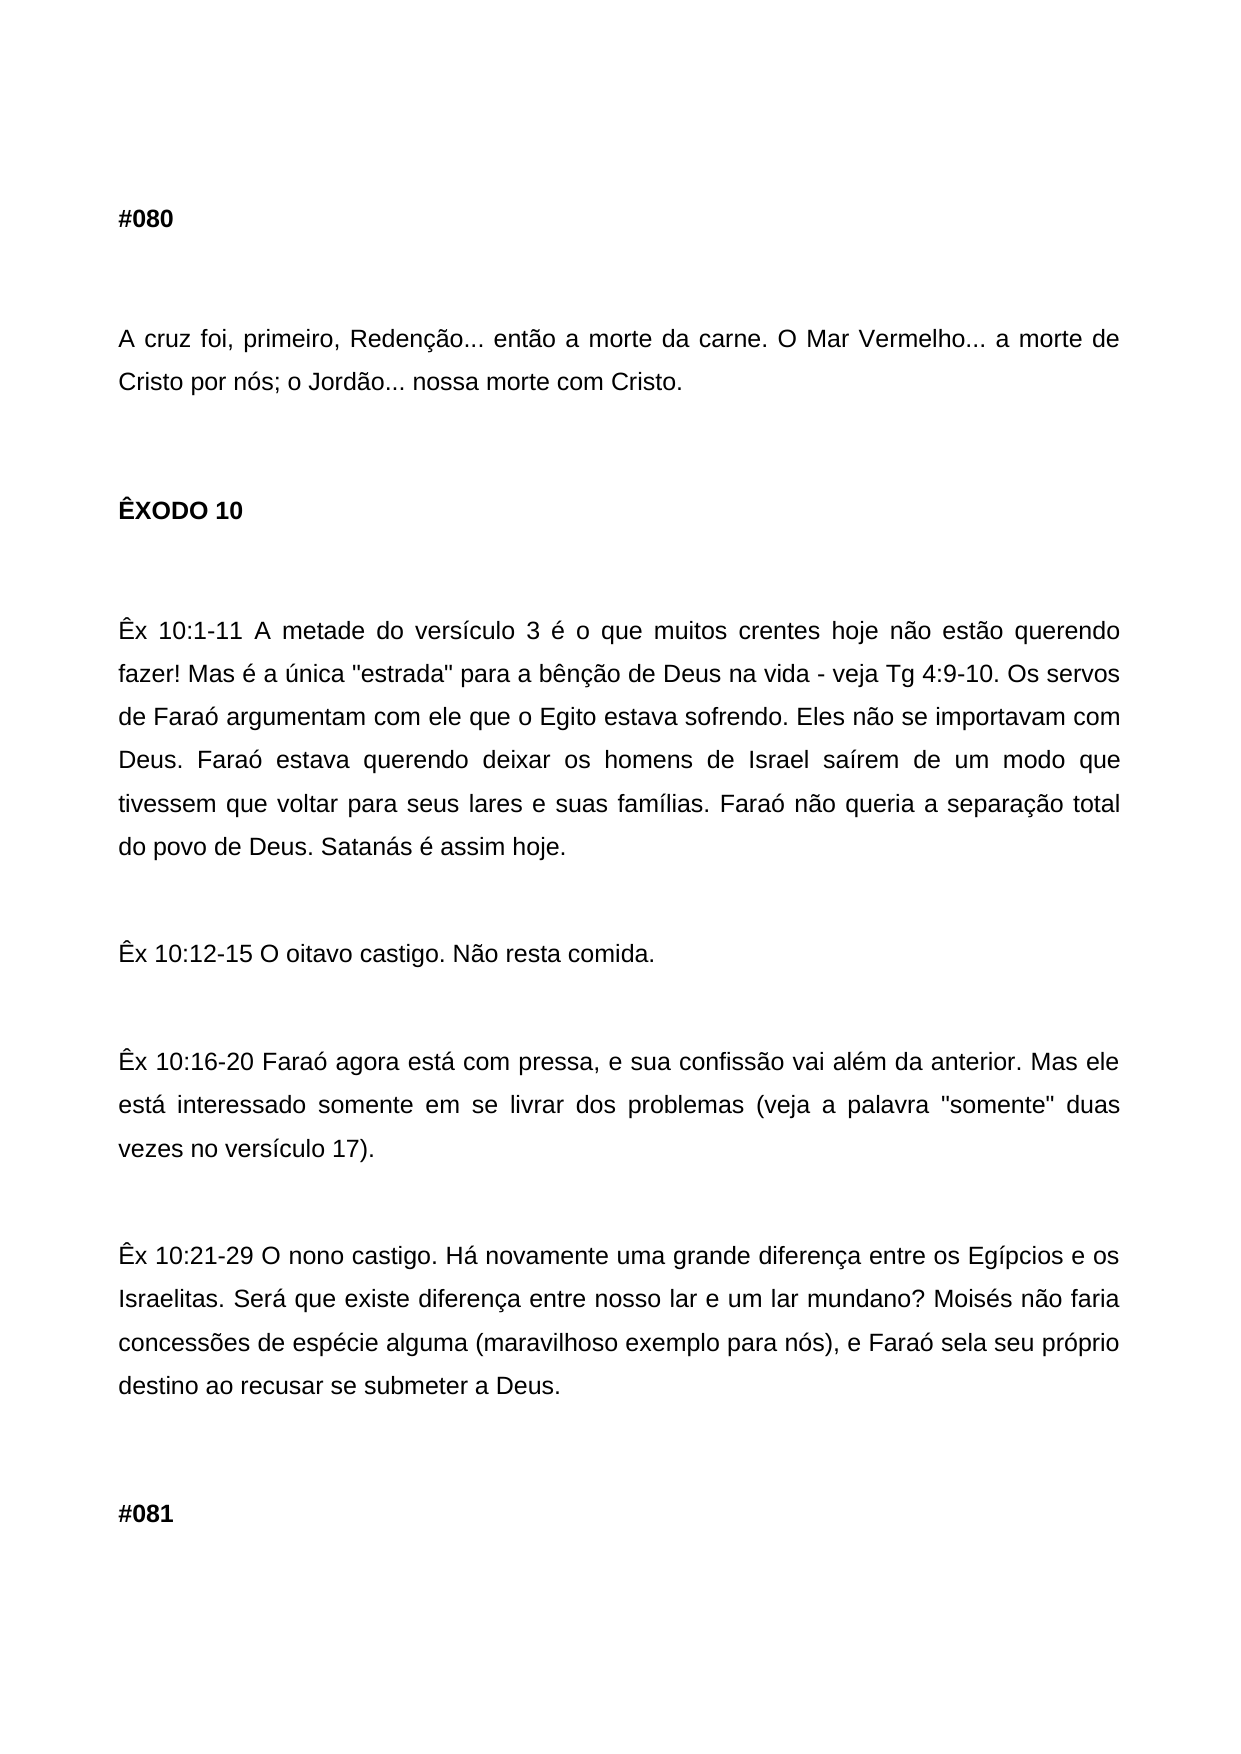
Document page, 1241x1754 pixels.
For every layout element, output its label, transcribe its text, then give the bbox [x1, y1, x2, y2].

subtitle A cruz foi, primeiro, Redenção... então a morte da carne. O Mar Vermelho... a morte de Cristo por nós; o Jordão... nossa morte com Cristo. [118, 324, 1122, 396]
subtitle #081 [118, 1499, 1122, 1528]
subtitle ÊXODO 10 [118, 496, 1122, 524]
subtitle Êx 10:21-29 O nono castigo. Há novamente uma grande diferença entre os Egípcios e os Israelitas. Será que existe diferença entre nosso lar e um lar mundano? Moisés não faria concessões de espécie alguma (maravilhoso exemplo para nós), e Faraó sela seu próprio destino ao recusar se submeter a Deus. [118, 1241, 1122, 1399]
subtitle Êx 10:16-20 Faraó agora está com pressa, e sua confissão vai além da anterior. Mas ele está interessado somente em se livrar dos problemas (veja a palavra "somente" duas vezes no versículo 17). [118, 1047, 1122, 1162]
subtitle Êx 10:1-11 A metade do versículo 3 é o que muitos crentes hoje não estão querendo fazer! Mas é a única "estrada" para a bênção de Deus na vida - veja Tg 4:9-10. Os servos de Faraó argumentam com ele que o Egito estava sofrendo. Eles não se importavam com Deus. Faraó estava querendo deixar os homens de Israel saírem de um modo que tivessem que voltar para seus lares e suas famílias. Faraó não queria a separação total do povo de Deus. Satanás é assim hoje. [118, 616, 1122, 860]
subtitle #080 [118, 204, 1122, 232]
subtitle Êx 10:12-15 O oitavo castigo. Não resta comida. [118, 939, 1122, 968]
